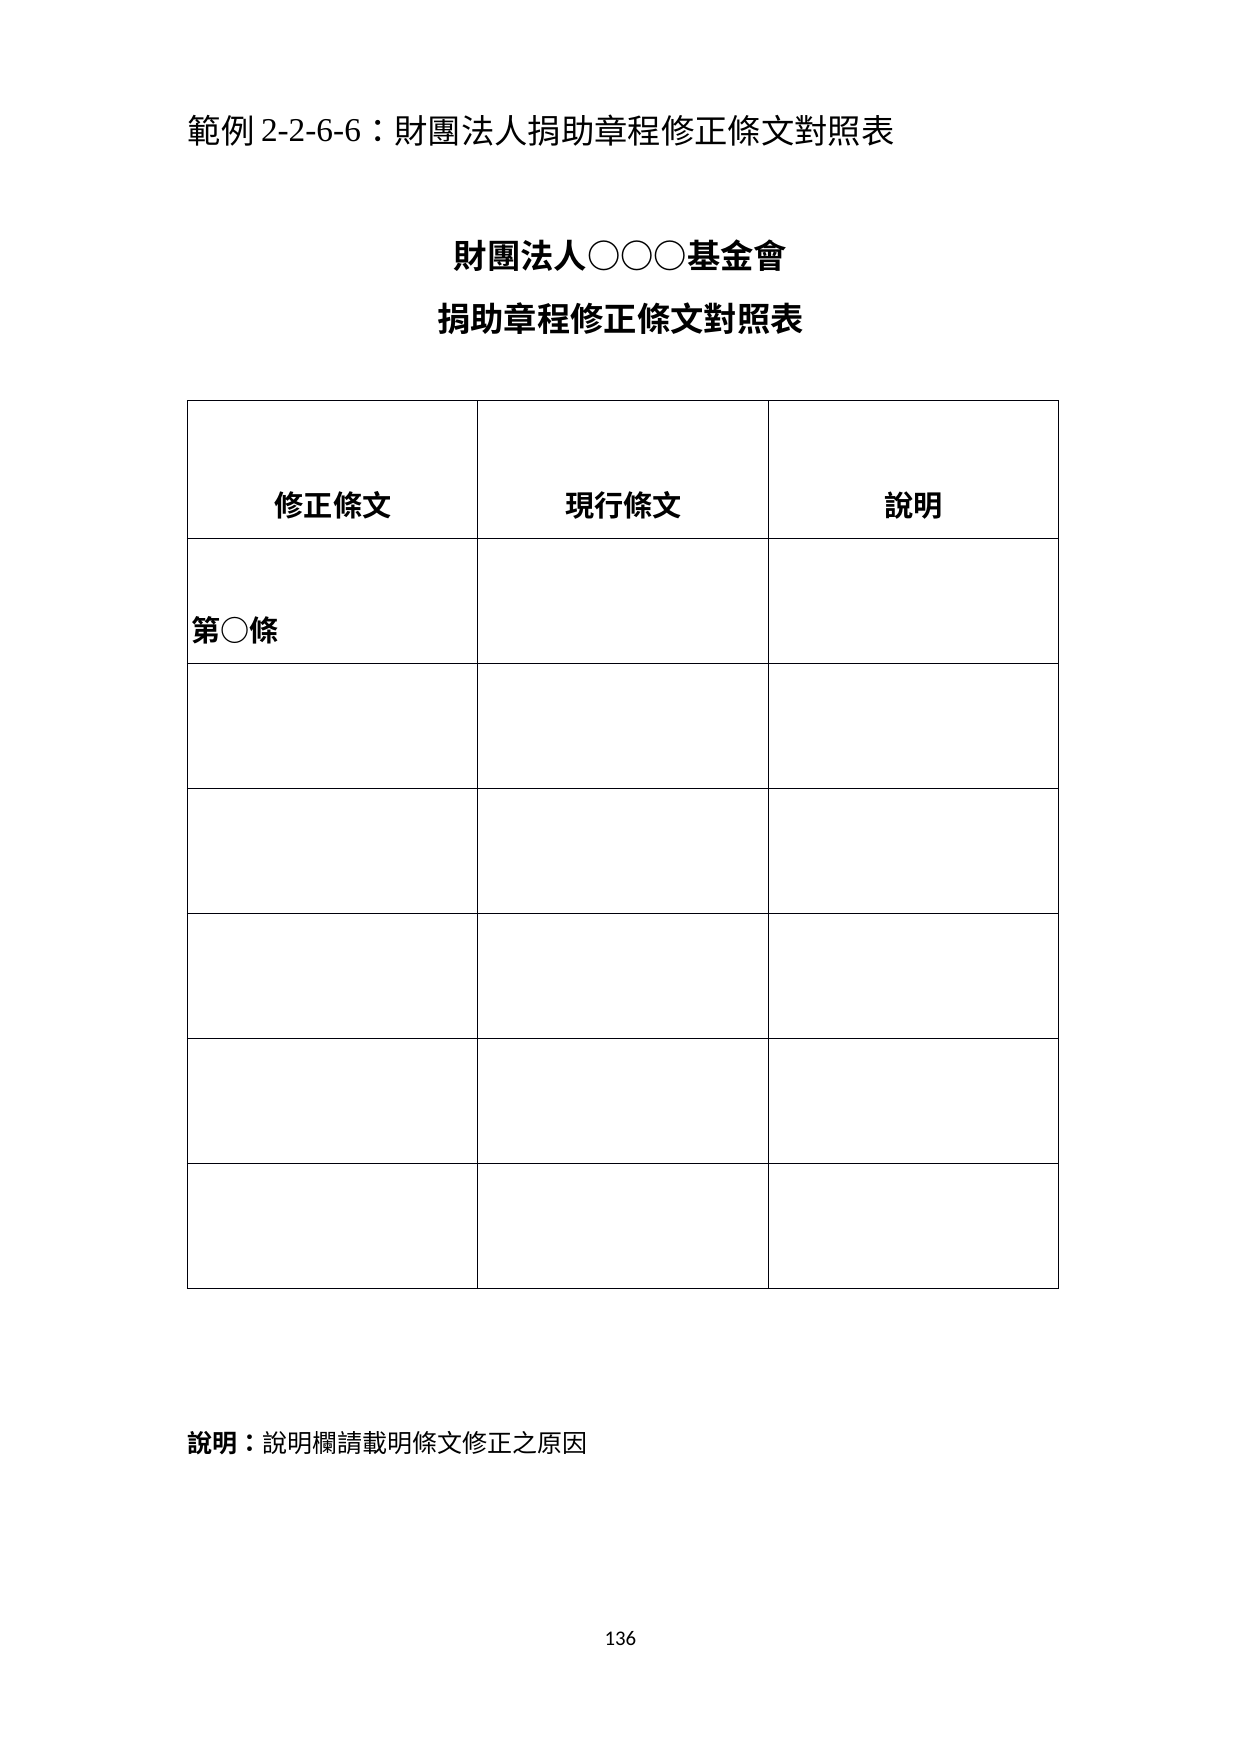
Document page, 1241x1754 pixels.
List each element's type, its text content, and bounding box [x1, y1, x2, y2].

table_cell [769, 1039, 1058, 1162]
table_cell [478, 914, 768, 1037]
text 捐助章程修正條文對照表 [187, 275, 1053, 337]
text 說明：說明欄請載明條文修正之原因 [187, 1400, 1053, 1462]
table_cell [478, 664, 768, 787]
table_cell [769, 664, 1058, 787]
table_cell [769, 914, 1058, 1037]
table_cell [478, 789, 768, 912]
table_cell [478, 1164, 768, 1287]
table_cell [478, 1039, 768, 1162]
table_cell [769, 789, 1058, 912]
table_cell 第○條 [188, 539, 477, 662]
table_header 說明 [769, 401, 1058, 537]
table_cell [769, 1164, 1058, 1287]
text 財團法人○○○基金會 [187, 212, 1053, 275]
table_cell [188, 789, 477, 912]
table_cell [769, 539, 1058, 662]
table_cell [188, 914, 477, 1037]
table_cell [478, 539, 768, 662]
table_cell [188, 664, 477, 787]
table_cell [188, 1039, 477, 1162]
table_header 修正條文 [188, 401, 477, 537]
table_cell [188, 1164, 477, 1287]
subtitle 範例2-2-6-6：財團法人捐助章程修正條文對照表 [187, 87, 1053, 150]
table_header 現行條文 [478, 401, 768, 537]
